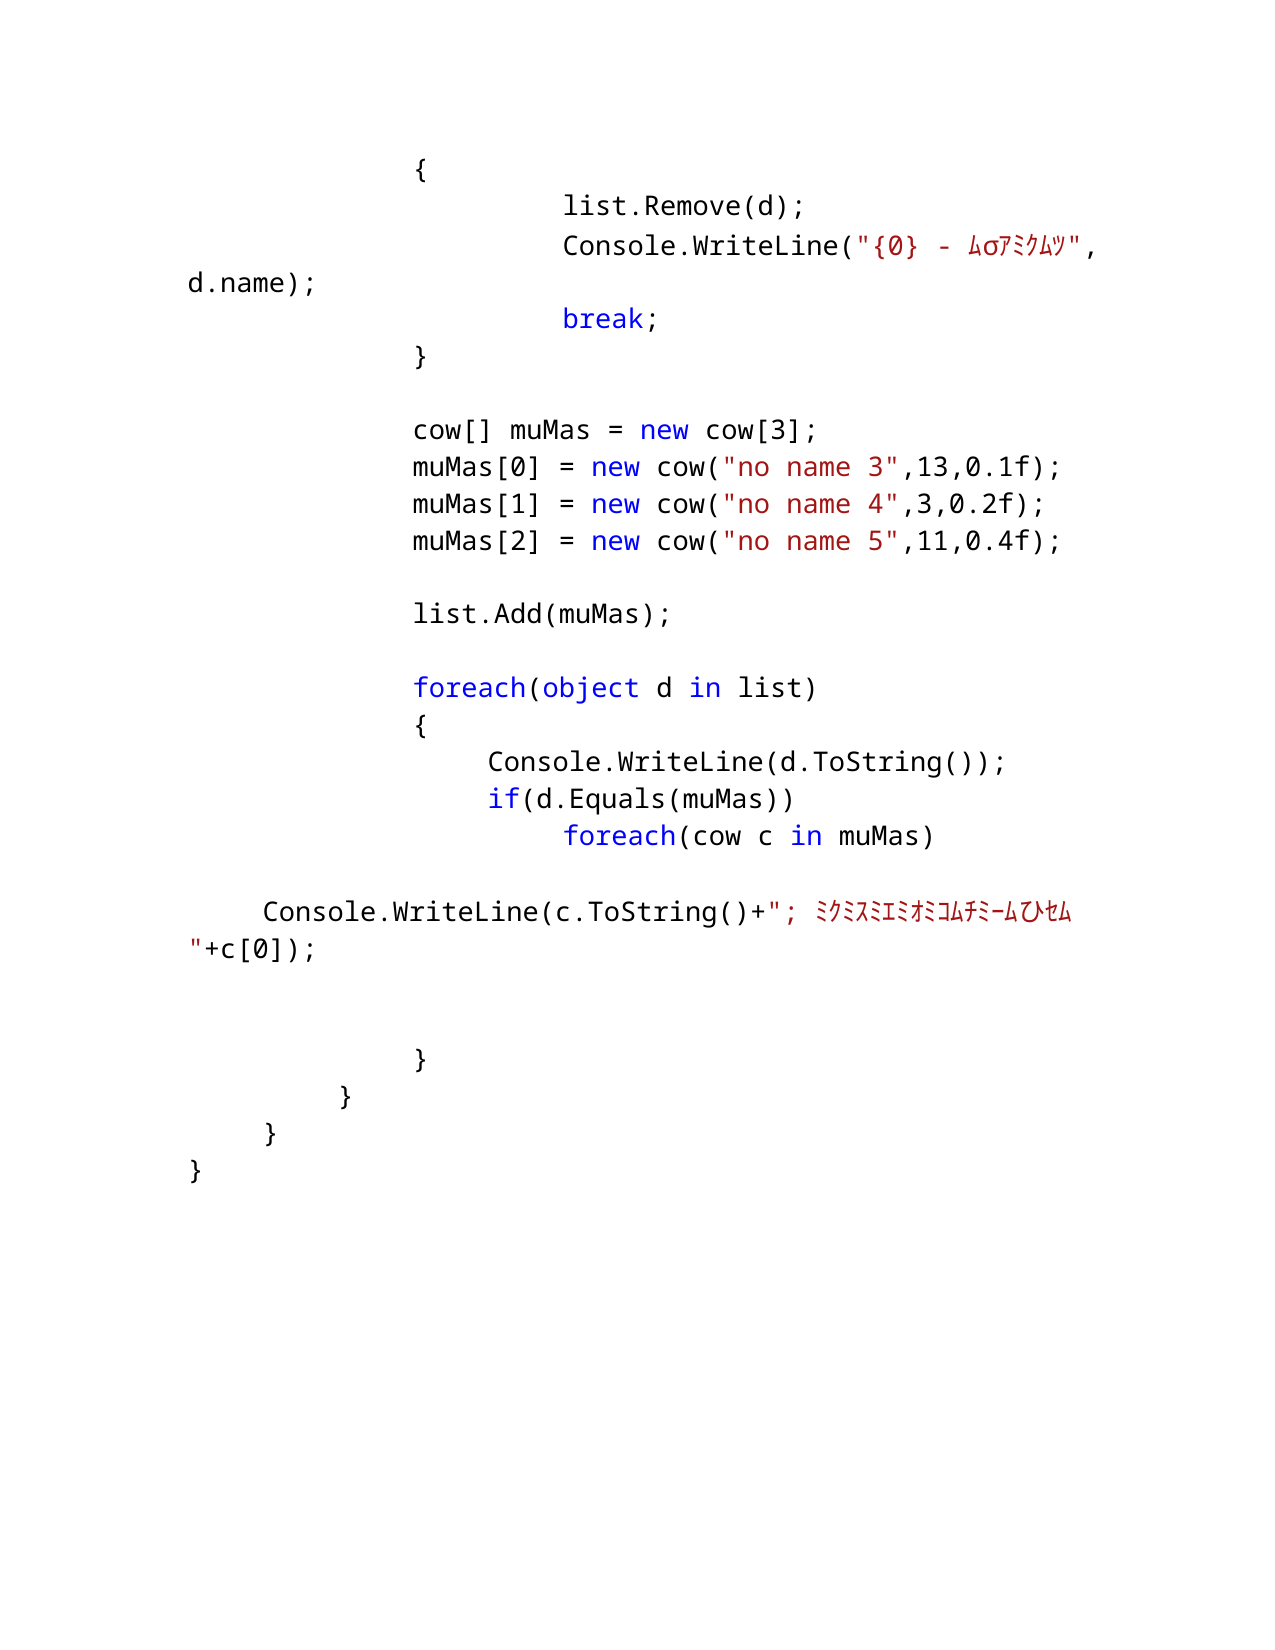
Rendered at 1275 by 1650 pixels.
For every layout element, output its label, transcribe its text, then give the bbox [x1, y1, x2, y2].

text muMas[1] = new cow("no name 4",3,0.2f); [187, 484, 1087, 521]
text } [187, 1151, 1087, 1187]
text list.Add(muMas); [187, 595, 1087, 632]
text break; [187, 300, 1087, 337]
text muMas[0] = new cow("no name 3",13,0.1f); [187, 447, 1087, 484]
text if(d.Equals(muMas)) [187, 779, 1087, 816]
text Console.WriteLine(c.ToString()+"; ﾐｸﾐｽﾐｴﾐｵﾐｺﾑﾁﾐｰﾑひｾﾑ "+c[0]); [187, 853, 1087, 966]
text Console.WriteLine("{0} - ﾑσｱﾐｸﾑﾂ",d.name); [187, 224, 1087, 300]
text } [187, 1077, 1087, 1114]
text foreach(object d in list) [187, 669, 1087, 706]
text foreach(cow c in muMas) [187, 816, 1087, 853]
text cow[] muMas = new cow[3]; [187, 411, 1087, 447]
text Console.WriteLine(d.ToString()); [187, 742, 1087, 779]
text { [187, 150, 1087, 187]
text list.Remove(d); [187, 187, 1087, 224]
text muMas[2] = new cow("no name 5",11,0.4f); [187, 521, 1087, 558]
text } [187, 1114, 1087, 1151]
text { [187, 706, 1087, 742]
text } [187, 337, 1087, 374]
text } [187, 1040, 1087, 1077]
